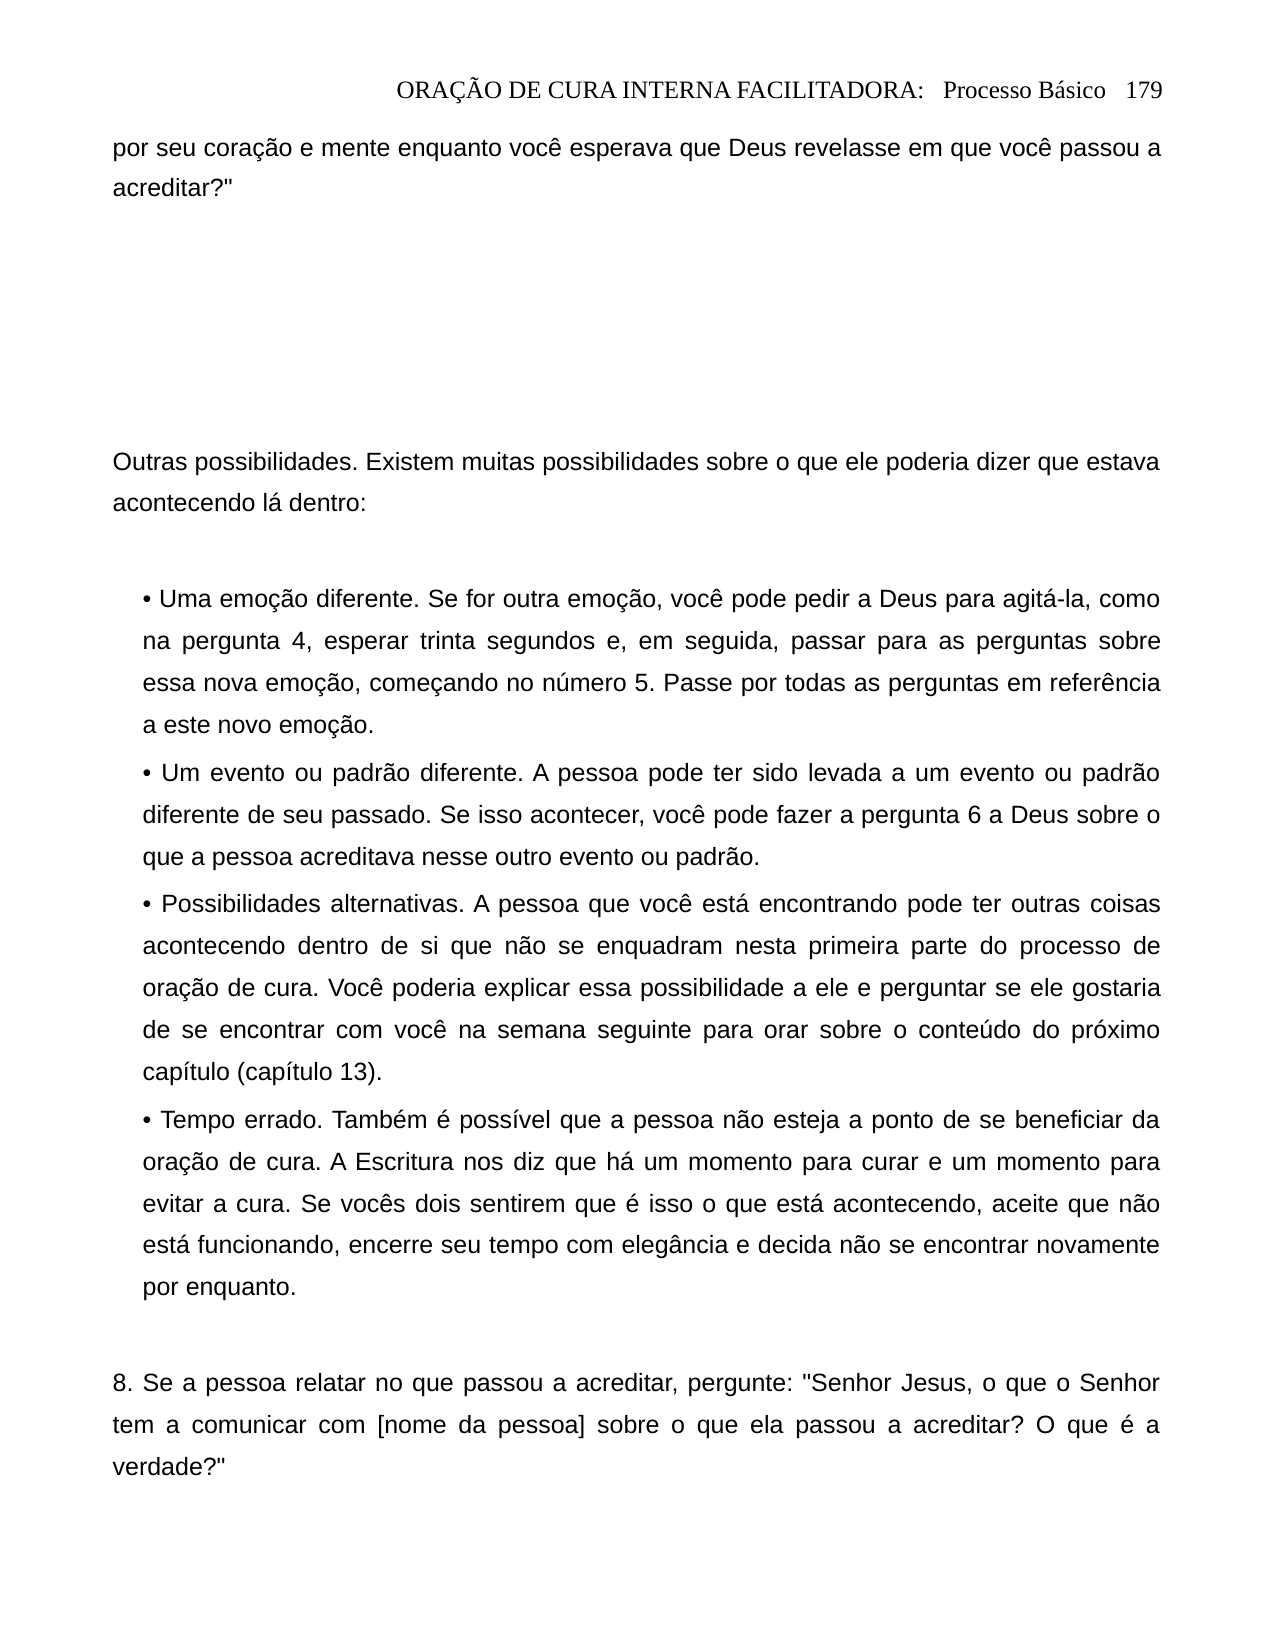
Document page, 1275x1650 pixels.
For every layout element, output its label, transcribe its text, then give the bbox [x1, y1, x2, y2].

text • Tempo errado. Também é possível que a pessoa não esteja a ponto de se beneficiar da oração de cura. A Escritura nos diz que há um momento para curar e um momento para evitar a cura. Se vocês dois sentirem que é isso o que está acontecendo, aceite que não está funcionando, encerre seu tempo com elegância e decida não se encontrar novamente por enquanto. [142, 1105, 1162, 1301]
text Outras possibilidades. Existem muitas possibilidades sobre o que ele poderia dizer que estava acontecendo lá dentro: [112, 447, 1162, 517]
text 8. Se a pessoa relatar no que passou a acreditar, pergunte: "Senhor Jesus, o que o Senhor tem a comunicar com [nome da pessoa] sobre o que ela passou a acreditar? O que é a verdade?" [112, 1368, 1162, 1481]
text por seu coração e mente enquanto você esperava que Deus revelasse em que você passou a acreditar?" [112, 133, 1162, 202]
text • Possibilidades alternativas. A pessoa que você está encontrando pode ter outras coisas acontecendo dentro de si que não se enquadram nesta primeira parte do processo de oração de cura. Você poderia explicar essa possibilidade a ele e perguntar se ele gostaria de se encontrar com você na semana seguinte para orar sobre o conteúdo do próximo capítulo (capítulo 13). [142, 889, 1162, 1086]
text • Uma emoção diferente. Se for outra emoção, você pode pedir a Deus para agitá-la, como na pergunta 4, esperar trinta segundos e, em seguida, passar para as perguntas sobre essa nova emoção, começando no número 5. Passe por todas as perguntas em referência a este novo emoção. [142, 584, 1162, 739]
text • Um evento ou padrão diferente. A pessoa pode ter sido levada a um evento ou padrão diferente de seu passado. Se isso acontecer, você pode fazer a pergunta 6 a Deus sobre o que a pessoa acreditava nesse outro evento ou padrão. [142, 758, 1162, 870]
